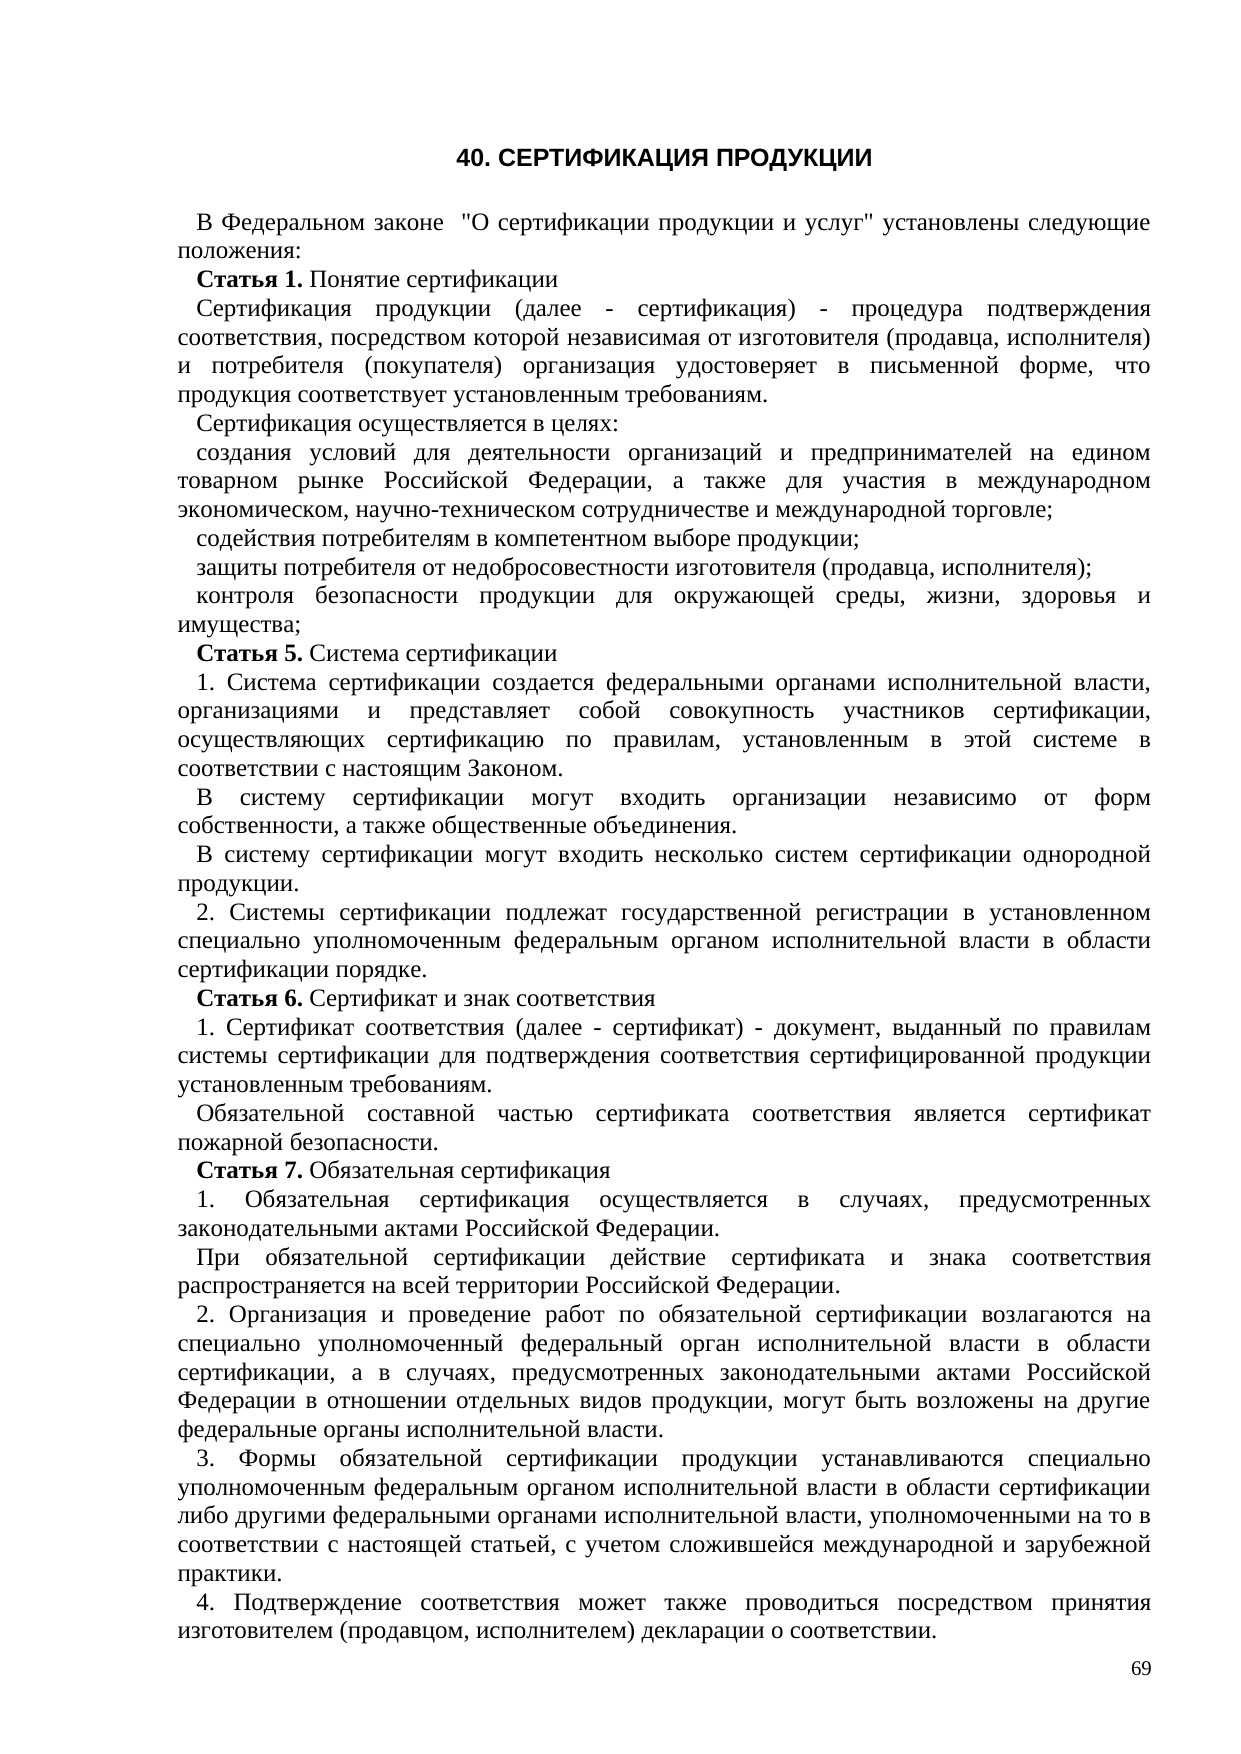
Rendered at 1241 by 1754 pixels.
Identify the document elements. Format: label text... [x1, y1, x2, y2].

text 1. Сертификат соответствия (далее - сертификат) - документ, выданный по правилам системы сертификации для подтверждения соответствия сертифицированной продукции установленным требованиям. [177, 1012, 1152, 1098]
text содействия потребителям в компетентном выборе продукции; [177, 523, 1152, 552]
text В Федеральном законе "О сертификации продукции и услуг" установлены следующие положения: [177, 207, 1152, 264]
text защиты потребителя от недобросовестности изготовителя (продавца, исполнителя); [177, 552, 1152, 581]
text Сертификация осуществляется в целях: [177, 408, 1152, 437]
text 2. Системы сертификации подлежат государственной регистрации в установленном специально уполномоченным федеральным органом исполнительной власти в области сертификации порядке. [177, 897, 1152, 983]
text Сертификация продукции (далее - сертификация) - процедура подтверждения соответствия, посредством которой независимая от изготовителя (продавца, исполнителя) и потребителя (покупателя) организация удостоверяет в письменной форме, что продукция соответствует установленным требованиям. [177, 293, 1152, 408]
text Статья 6. Сертификат и знак соответствия [177, 983, 1152, 1012]
text Статья 7. Обязательная сертификация [177, 1156, 1152, 1184]
text создания условий для деятельности организаций и предпринимателей на едином товарном рынке Российской Федерации, а также для участия в международном экономическом, научно-техническом сотрудничестве и международной торговле; [177, 437, 1152, 523]
text контроля безопасности продукции для окружающей среды, жизни, здоровья и имущества; [177, 581, 1152, 638]
text В систему сертификации могут входить несколько систем сертификации однородной продукции. [177, 839, 1152, 897]
text 3. Формы обязательной сертификации продукции устанавливаются специально уполномоченным федеральным органом исполнительной власти в области сертификации либо другими федеральными органами исполнительной власти, уполномоченными на то в соответствии с настоящей статьей, с учетом сложившейся международной и зарубежной практики. [177, 1443, 1152, 1587]
text Статья 1. Понятие сертификации [177, 264, 1152, 293]
text При обязательной сертификации действие сертификата и знака соответствия распространяется на всей территории Российской Федерации. [177, 1242, 1152, 1299]
text 1. Обязательная сертификация осуществляется в случаях, предусмотренных законодательными актами Российской Федерации. [177, 1184, 1152, 1242]
text 2. Организация и проведение работ по обязательной сертификации возлагаются на специально уполномоченный федеральный орган исполнительной власти в области сертификации, а в случаях, предусмотренных законодательными актами Российской Федерации в отношении отдельных видов продукции, могут быть возложены на другие федеральные органы исполнительной власти. [177, 1299, 1152, 1443]
text 4. Подтверждение соответствия может также проводиться посредством принятия изготовителем (продавцом, исполнителем) декларации о соответствии. [177, 1587, 1152, 1644]
text Статья 5. Система сертификации [177, 638, 1152, 667]
subtitle 40. СЕРТИФИКАЦИЯ ПРОДУКЦИИ [177, 143, 1152, 172]
text В систему сертификации могут входить организации независимо от форм собственности, а также общественные объединения. [177, 782, 1152, 839]
text Обязательной составной частью сертификата соответствия является сертификат пожарной безопасности. [177, 1098, 1152, 1156]
text 1. Система сертификации создается федеральными органами исполнительной власти, организациями и представляет собой совокупность участников сертификации, осуществляющих сертификацию по правилам, установленным в этой системе в соответствии с настоящим Законом. [177, 667, 1152, 782]
